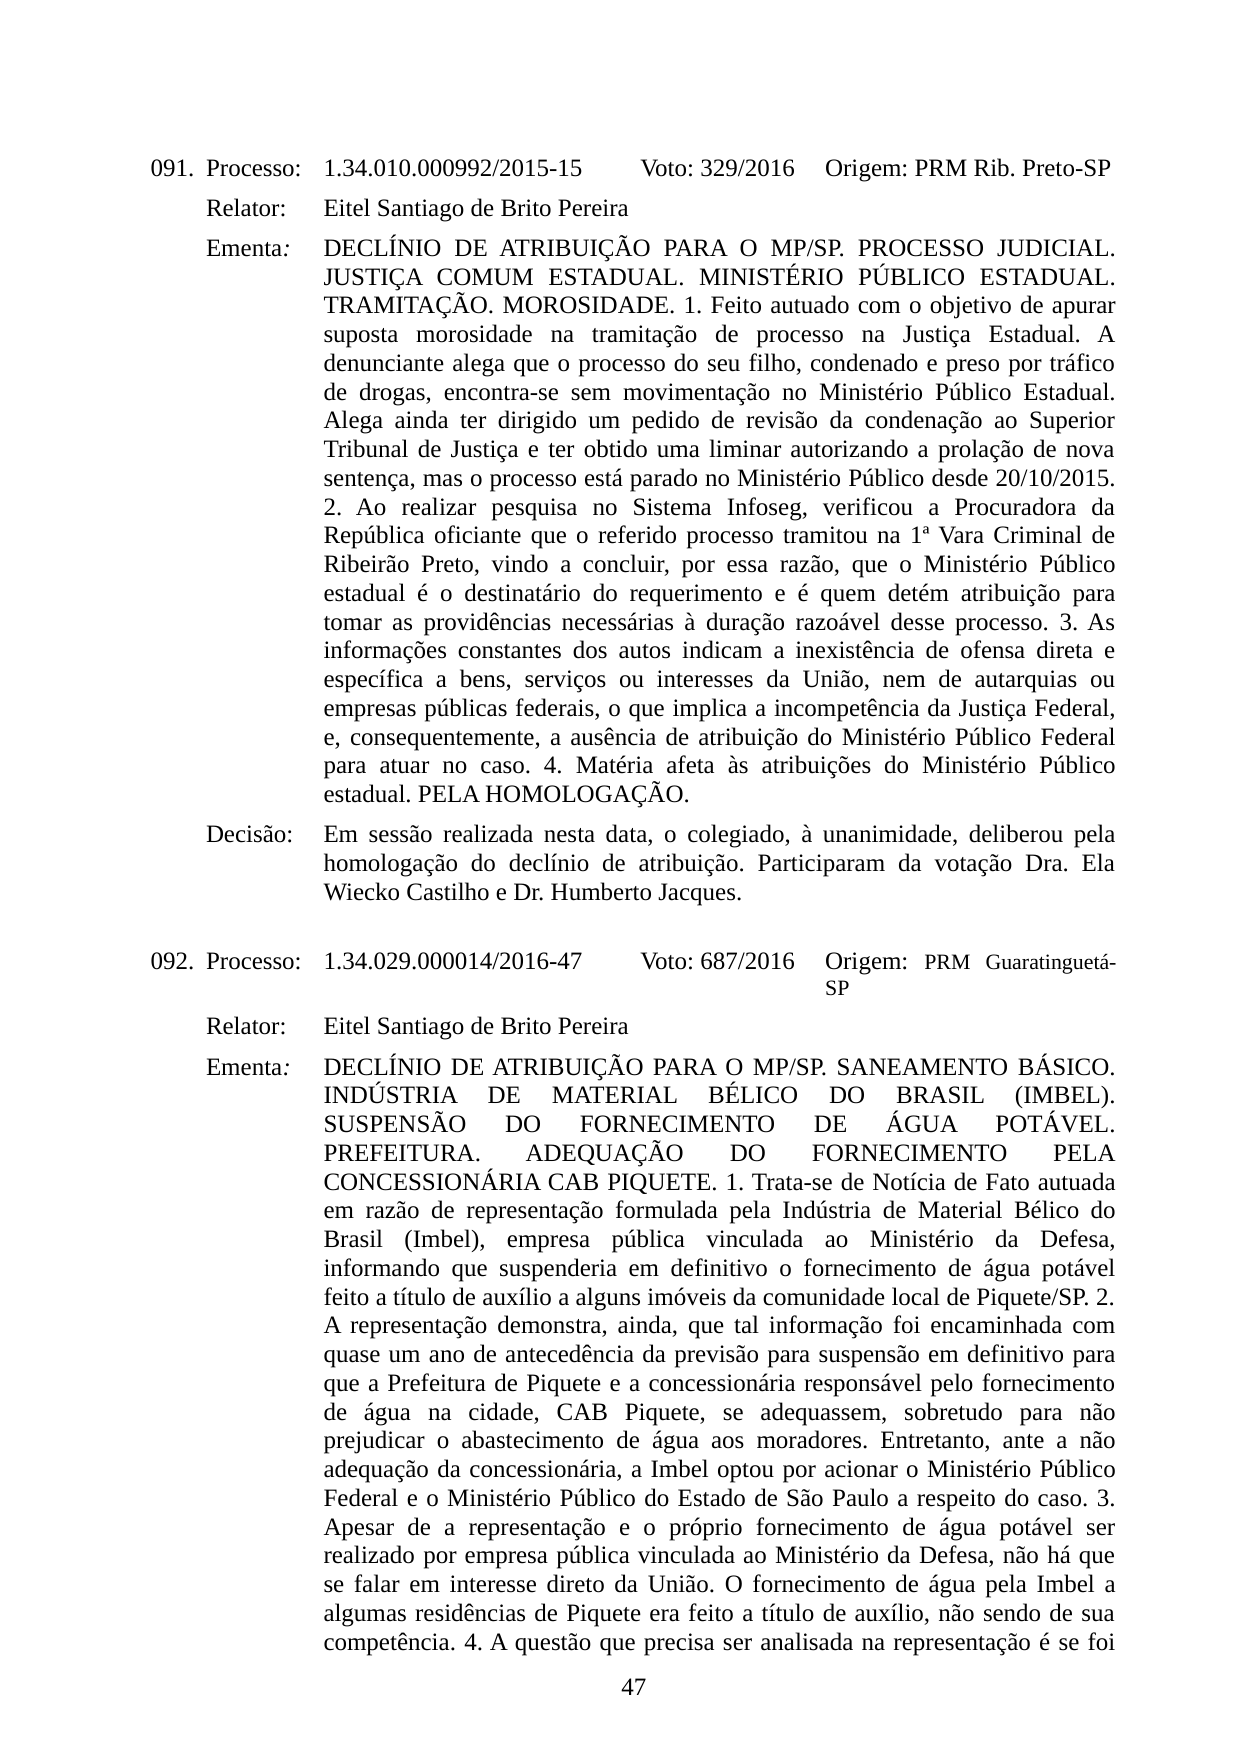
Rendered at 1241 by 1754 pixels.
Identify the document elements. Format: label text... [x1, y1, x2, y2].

table_cell Decisão: [200, 814, 318, 911]
table_cell Em sessão realizada nesta data, o colegiado, à unanimidade, deliberou pela homologação do declínio de atribuição. Participaram da votação Dra. Ela Wiecko Castilho e Dr. Humberto Jacques. [318, 814, 1122, 911]
table_header Processo: [200, 940, 318, 1006]
table_header Processo: [200, 147, 318, 187]
table_cell [145, 227, 200, 814]
table_header 091. [145, 147, 200, 187]
table_cell Relator: [200, 1006, 318, 1046]
table_header Voto: 329/2016 [635, 147, 819, 187]
table_header 1.34.010.000992/2015-15 [318, 147, 634, 187]
table_cell Eitel Santiago de Brito Pereira [318, 187, 1122, 227]
table_cell Eitel Santiago de Brito Pereira [318, 1006, 1122, 1046]
table_header 092. [145, 940, 200, 1006]
table_cell DECLÍNIO DE ATRIBUIÇÃO PARA O MP/SP. PROCESSO JUDICIAL. JUSTIÇA COMUM ESTADUAL. MINISTÉRIO PÚBLICO ESTADUAL. TRAMITAÇÃO. MOROSIDADE. 1. Feito autuado com o objetivo de apurar suposta morosidade na tramitação de processo na Justiça Estadual. A denunciante alega que o processo do seu filho, condenado e preso por tráfico de drogas, encontra-se sem movimentação no Ministério Público Estadual. Alega ainda ter dirigido um pedido de revisão da condenação ao Superior Tribunal de Justiça e ter obtido uma liminar autorizando a prolação de nova sentença, mas o processo está parado no Ministério Público desde 20/10/2015. 2. Ao realizar pesquisa no Sistema Infoseg, verificou a Procuradora da República oficiante que o referido processo tramitou na 1ª Vara Criminal de Ribeirão Preto, vindo a concluir, por essa razão, que o Ministério Público estadual é o destinatário do requerimento e é quem detém atribuição para tomar as providências necessárias à duração razoável desse processo. 3. As informações constantes dos autos indicam a inexistência de ofensa direta e específica a bens, serviços ou interesses da União, nem de autarquias ou empresas públicas federais, o que implica a incompetência da Justiça Federal, e, consequentemente, a ausência de atribuição do Ministério Público Federal para atuar no caso. 4. Matéria afeta às atribuições do Ministério Público estadual. PELA HOMOLOGAÇÃO. [318, 227, 1122, 814]
table_cell [145, 1046, 200, 1661]
table_header Origem: PRM Rib. Preto-SP [819, 147, 1122, 187]
table_cell Ementa: [200, 227, 318, 814]
table_cell [145, 187, 200, 227]
table_cell Relator: [200, 187, 318, 227]
table_cell [145, 814, 200, 911]
table_cell [145, 1006, 200, 1046]
table_cell DECLÍNIO DE ATRIBUIÇÃO PARA O MP/SP. SANEAMENTO BÁSICO. INDÚSTRIA DE MATERIAL BÉLICO DO BRASIL (IMBEL). SUSPENSÃO DO FORNECIMENTO DE ÁGUA POTÁVEL. PREFEITURA. ADEQUAÇÃO DO FORNECIMENTO PELA CONCESSIONÁRIA CAB PIQUETE. 1. Trata-se de Notícia de Fato autuada em razão de representação formulada pela Indústria de Material Bélico do Brasil (Imbel), empresa pública vinculada ao Ministério da Defesa, informando que suspenderia em definitivo o fornecimento de água potável feito a título de auxílio a alguns imóveis da comunidade local de Piquete/SP. 2. A representação demonstra, ainda, que tal informação foi encaminhada com quase um ano de antecedência da previsão para suspensão em definitivo para que a Prefeitura de Piquete e a concessionária responsável pelo fornecimento de água na cidade, CAB Piquete, se adequassem, sobretudo para não prejudicar o abastecimento de água aos moradores. Entretanto, ante a não adequação da concessionária, a Imbel optou por acionar o Ministério Público Federal e o Ministério Público do Estado de São Paulo a respeito do caso. 3. Apesar de a representação e o próprio fornecimento de água potável ser realizado por empresa pública vinculada ao Ministério da Defesa, não há que se falar em interesse direto da União. O fornecimento de água pela Imbel a algumas residências de Piquete era feito a título de auxílio, não sendo de sua competência. 4. A questão que precisa ser analisada na representação é se foi [318, 1046, 1122, 1661]
table_header Voto: 687/2016 [635, 940, 819, 1006]
table_header 1.34.029.000014/2016-47 [318, 940, 634, 1006]
table_cell Ementa: [200, 1046, 318, 1661]
table_header Origem: PRM Guaratinguetá-SP [819, 940, 1122, 1006]
